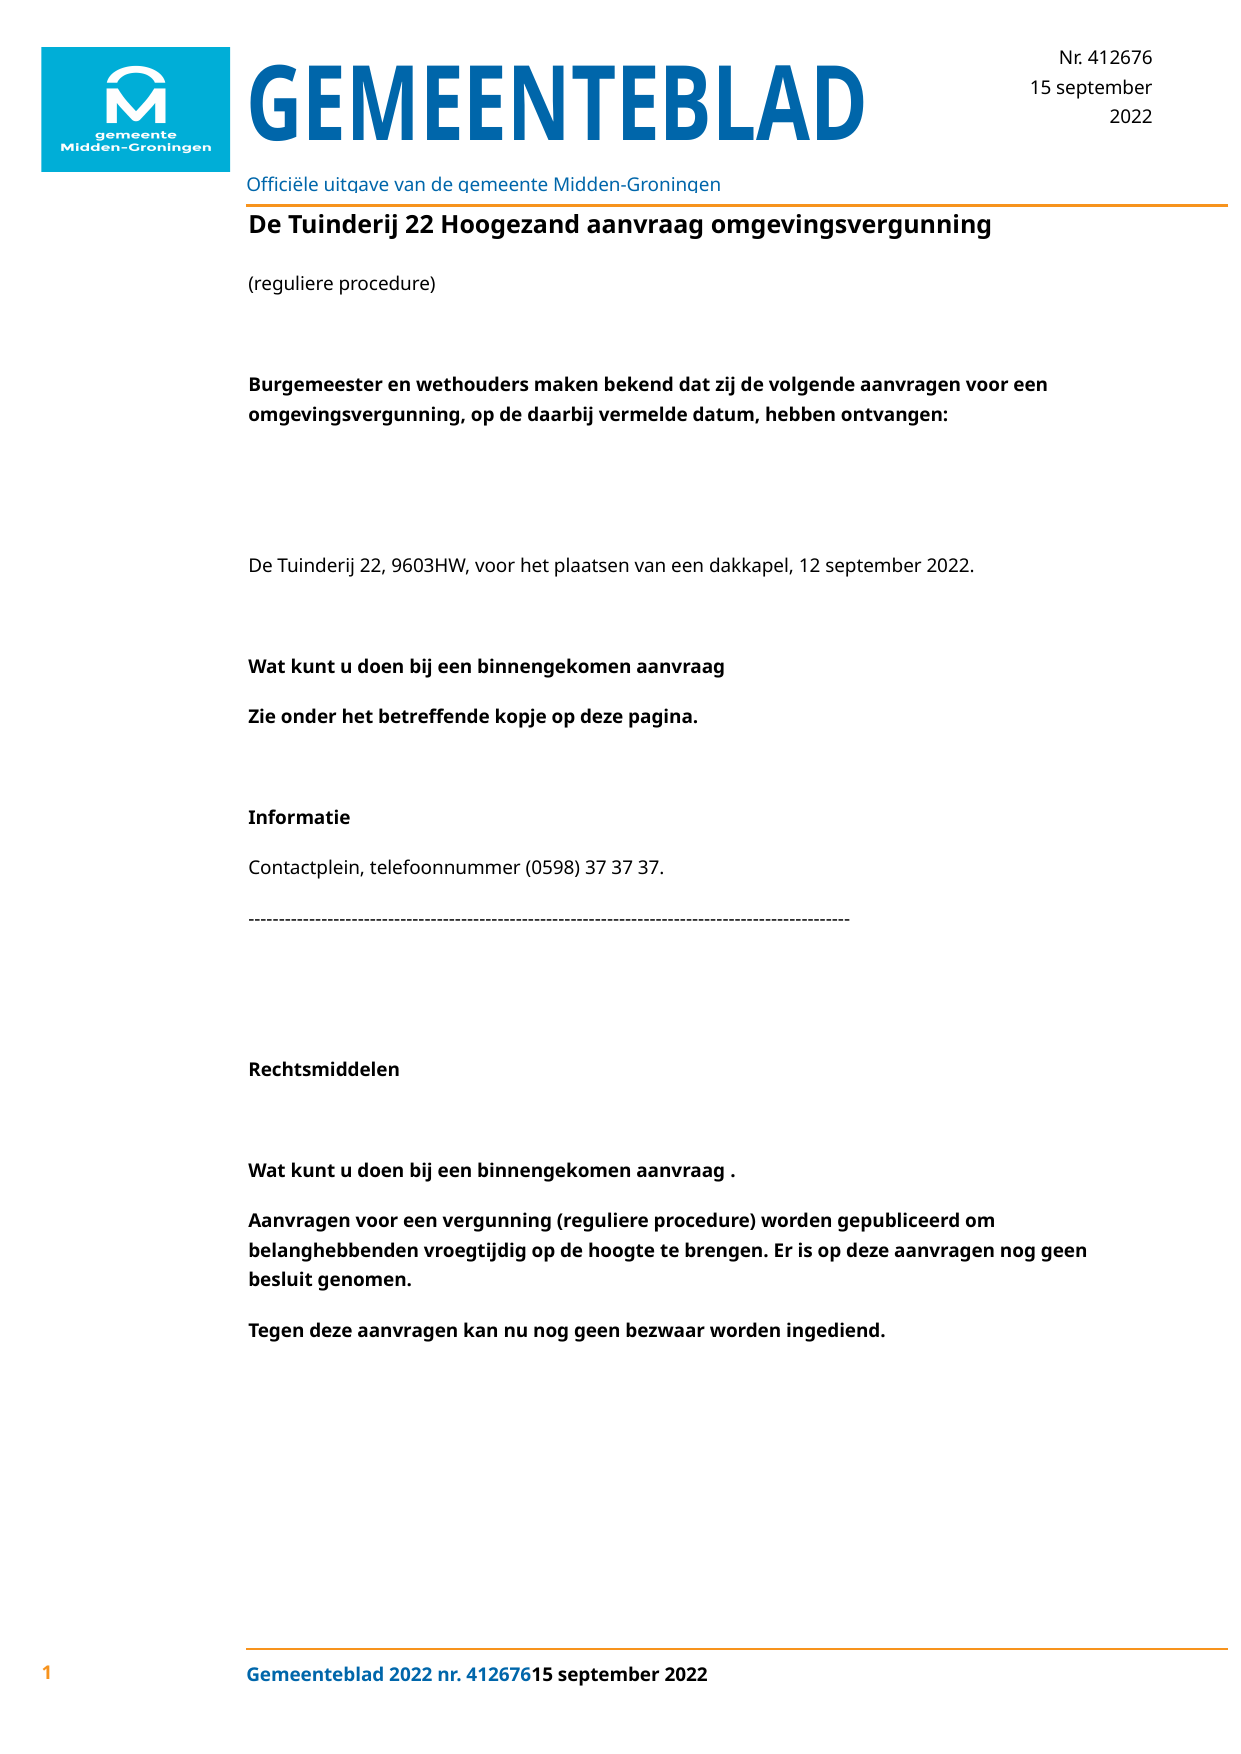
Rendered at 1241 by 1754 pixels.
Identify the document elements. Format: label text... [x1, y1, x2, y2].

text Zie onder het betreffende kopje op deze pagina. [248, 703, 1152, 729]
text Contactplein, telefoonnummer (0598) 37 37 37. [248, 854, 1152, 880]
text Tegen deze aanvragen kan nu nog geen bezwaar worden ingediend. [248, 1317, 1152, 1343]
text Informatie [248, 804, 1152, 830]
picture [184, 146, 190, 153]
text Rechtsmiddelen [248, 1056, 1152, 1082]
text Wat kunt u doen bij een binnengekomen aanvraag [248, 653, 1152, 678]
text Burgemeester en wethouders maken bekend dat zij de volgende aanvragen voor een omgevingsvergunning, op de daarbij vermelde datum, hebben ontvangen: [248, 371, 1152, 426]
picture [107, 89, 165, 122]
text Aanvragen voor een vergunning (reguliere procedure) worden gepubliceerd om belanghebbenden vroegtijdig op de hoogte te brengen. Er is op deze aanvragen nog geen besluit genomen. [248, 1207, 1152, 1292]
text Wat kunt u doen bij een binnengekomen aanvraag . [248, 1157, 1152, 1183]
text (reguliere procedure) [248, 270, 1152, 296]
text De Tuinderij 22, 9603HW, voor het plaatsen van een dakkapel, 12 september 2022. [248, 552, 1152, 578]
text --------------------------------------------------------------------------------------------------- [248, 905, 1152, 931]
text De Tuinderij 22 Hoogezand aanvraag omgevingsvergunning [248, 207, 1152, 241]
picture [108, 66, 164, 82]
